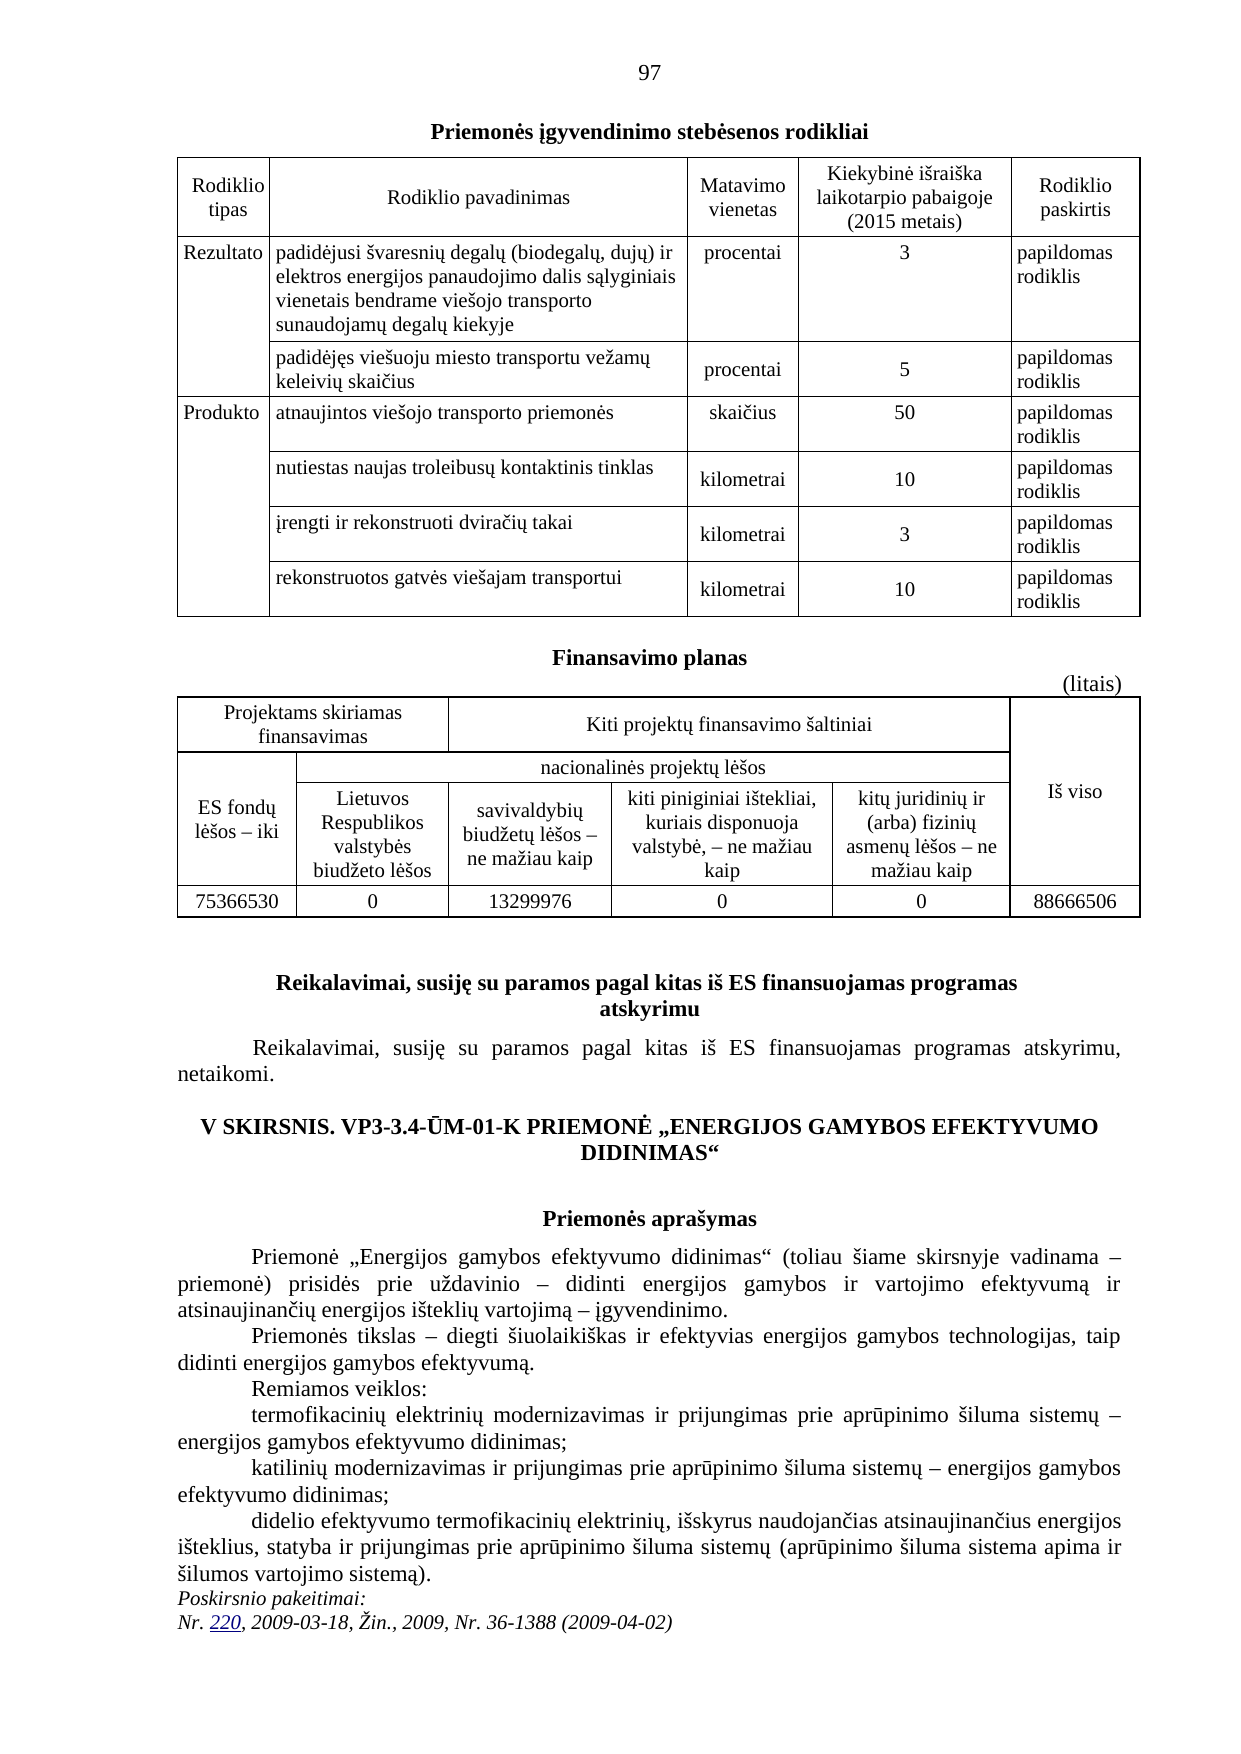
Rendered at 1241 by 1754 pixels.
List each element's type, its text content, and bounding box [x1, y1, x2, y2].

table_cell papildomas rodiklis [1012, 342, 1139, 396]
table_cell 75366530 [178, 886, 296, 916]
table_cell 0 [297, 886, 448, 916]
table_header Rodiklio tipas [178, 158, 269, 236]
table_header Matavimo vienetas [688, 158, 798, 236]
text (litais) [177, 670, 1122, 696]
text Reikalavimai, susiję su paramos pagal kitas iš ES finansuojamas programas atskyrimu [177, 969, 1122, 1021]
text Priemonės tikslas – diegti šiuolaikiškas ir efektyvias energijos gamybos technologijas, taip didinti energijos gamybos efektyvumą. [177, 1322, 1122, 1375]
subtitle V SKIRSNIS. VP3-3.4-ŪM-01-k PRIEMONĖ „ENERGIJOS GAMYBOS EFEKTYVUMO DIDINIMAS“ [177, 1113, 1122, 1166]
table_cell 3 [799, 237, 1011, 341]
table_cell skaičius [688, 397, 798, 451]
text Priemonės aprašymas [177, 1204, 1122, 1231]
table_cell padidėjusi švaresnių degalų (biodegalų, dujų) ir elektros energijos panaudojimo dalis sąlyginiais vienetais bendrame viešojo transporto sunaudojamų degalų kiekyje [270, 237, 687, 341]
text Finansavimo planas [177, 644, 1122, 670]
table_header Kiti projektų finansavimo šaltiniai [449, 698, 1009, 751]
table_cell Produkto [178, 397, 269, 616]
text Reikalavimai, susiję su paramos pagal kitas iš ES finansuojamas programas atskyrimu, netaikomi. [177, 1034, 1122, 1087]
table_cell Lietuvos Respublikos valstybės biudžeto lėšos [297, 783, 448, 885]
table_cell ES fondų lėšos – iki [178, 753, 296, 885]
table_cell nutiestas naujas troleibusų kontaktinis tinklas [270, 452, 687, 506]
table_cell atnaujintos viešojo transporto priemonės [270, 397, 687, 451]
table_cell procentai [688, 237, 798, 341]
table_header Kiekybinė išraiška laikotarpio pabaigoje (2015 metais) [799, 158, 1011, 236]
table_header Rodiklio paskirtis [1012, 158, 1139, 236]
table_header Projektams skiriamas finansavimas [178, 698, 448, 751]
table_header Iš viso [1011, 698, 1139, 885]
table_cell kilometrai [688, 507, 798, 561]
table_header Rodiklio pavadinimas [270, 158, 687, 236]
table_cell papildomas rodiklis [1012, 397, 1139, 451]
table_cell papildomas rodiklis [1012, 507, 1139, 561]
text katilinių modernizavimas ir prijungimas prie aprūpinimo šiluma sistemų – energijos gamybos efektyvumo didinimas; [177, 1454, 1122, 1507]
table_cell kilometrai [688, 452, 798, 506]
table_cell kiti piniginiai ištekliai, kuriais disponuoja valstybė, – ne mažiau kaip [612, 783, 832, 885]
text Remiamos veiklos: [177, 1375, 1122, 1402]
table_cell 50 [799, 397, 1011, 451]
text Poskirsnio pakeitimai: [177, 1586, 1122, 1610]
text termofikacinių elektrinių modernizavimas ir prijungimas prie aprūpinimo šiluma sistemų – energijos gamybos efektyvumo didinimas; [177, 1402, 1122, 1454]
table_cell nacionalinės projektų lėšos [297, 753, 1009, 782]
table_cell 0 [833, 886, 1009, 916]
text Nr. 220, 2009-03-18, Žin., 2009, Nr. 36-1388 (2009-04-02) [177, 1610, 1122, 1634]
table_cell kitų juridinių ir (arba) fizinių asmenų lėšos – ne mažiau kaip [833, 783, 1009, 885]
table_cell rekonstruotos gatvės viešajam transportui [270, 562, 687, 616]
table_cell padidėjęs viešuoju miesto transportu vežamų keleivių skaičius [270, 342, 687, 396]
table_cell 13299976 [449, 886, 611, 916]
table_cell 3 [799, 507, 1011, 561]
table_cell papildomas rodiklis [1012, 452, 1139, 506]
table_cell 5 [799, 342, 1011, 396]
table_cell procentai [688, 342, 798, 396]
table_cell papildomas rodiklis [1012, 237, 1139, 341]
table_cell įrengti ir rekonstruoti dviračių takai [270, 507, 687, 561]
table_cell 10 [799, 562, 1011, 616]
table_cell Rezultato [178, 237, 269, 396]
text Priemonės įgyvendinimo stebėsenos rodikliai [177, 118, 1122, 144]
table_cell 0 [612, 886, 832, 916]
table_cell savivaldybių biudžetų lėšos – ne mažiau kaip [449, 783, 611, 885]
table_cell 10 [799, 452, 1011, 506]
table_cell papildomas rodiklis [1012, 562, 1139, 616]
text Priemonė „Energijos gamybos efektyvumo didinimas“ (toliau šiame skirsnyje vadinama – priemonė) prisidės prie uždavinio – didinti energijos gamybos ir vartojimo efektyvumą ir atsinaujinančių energijos išteklių vartojimą – įgyvendinimo. [177, 1243, 1122, 1322]
table_cell 88666506 [1011, 886, 1139, 916]
table_cell kilometrai [688, 562, 798, 616]
text didelio efektyvumo termofikacinių elektrinių, išskyrus naudojančias atsinaujinančius energijos išteklius, statyba ir prijungimas prie aprūpinimo šiluma sistemų (aprūpinimo šiluma sistema apima ir šilumos vartojimo sistemą). [177, 1507, 1122, 1586]
